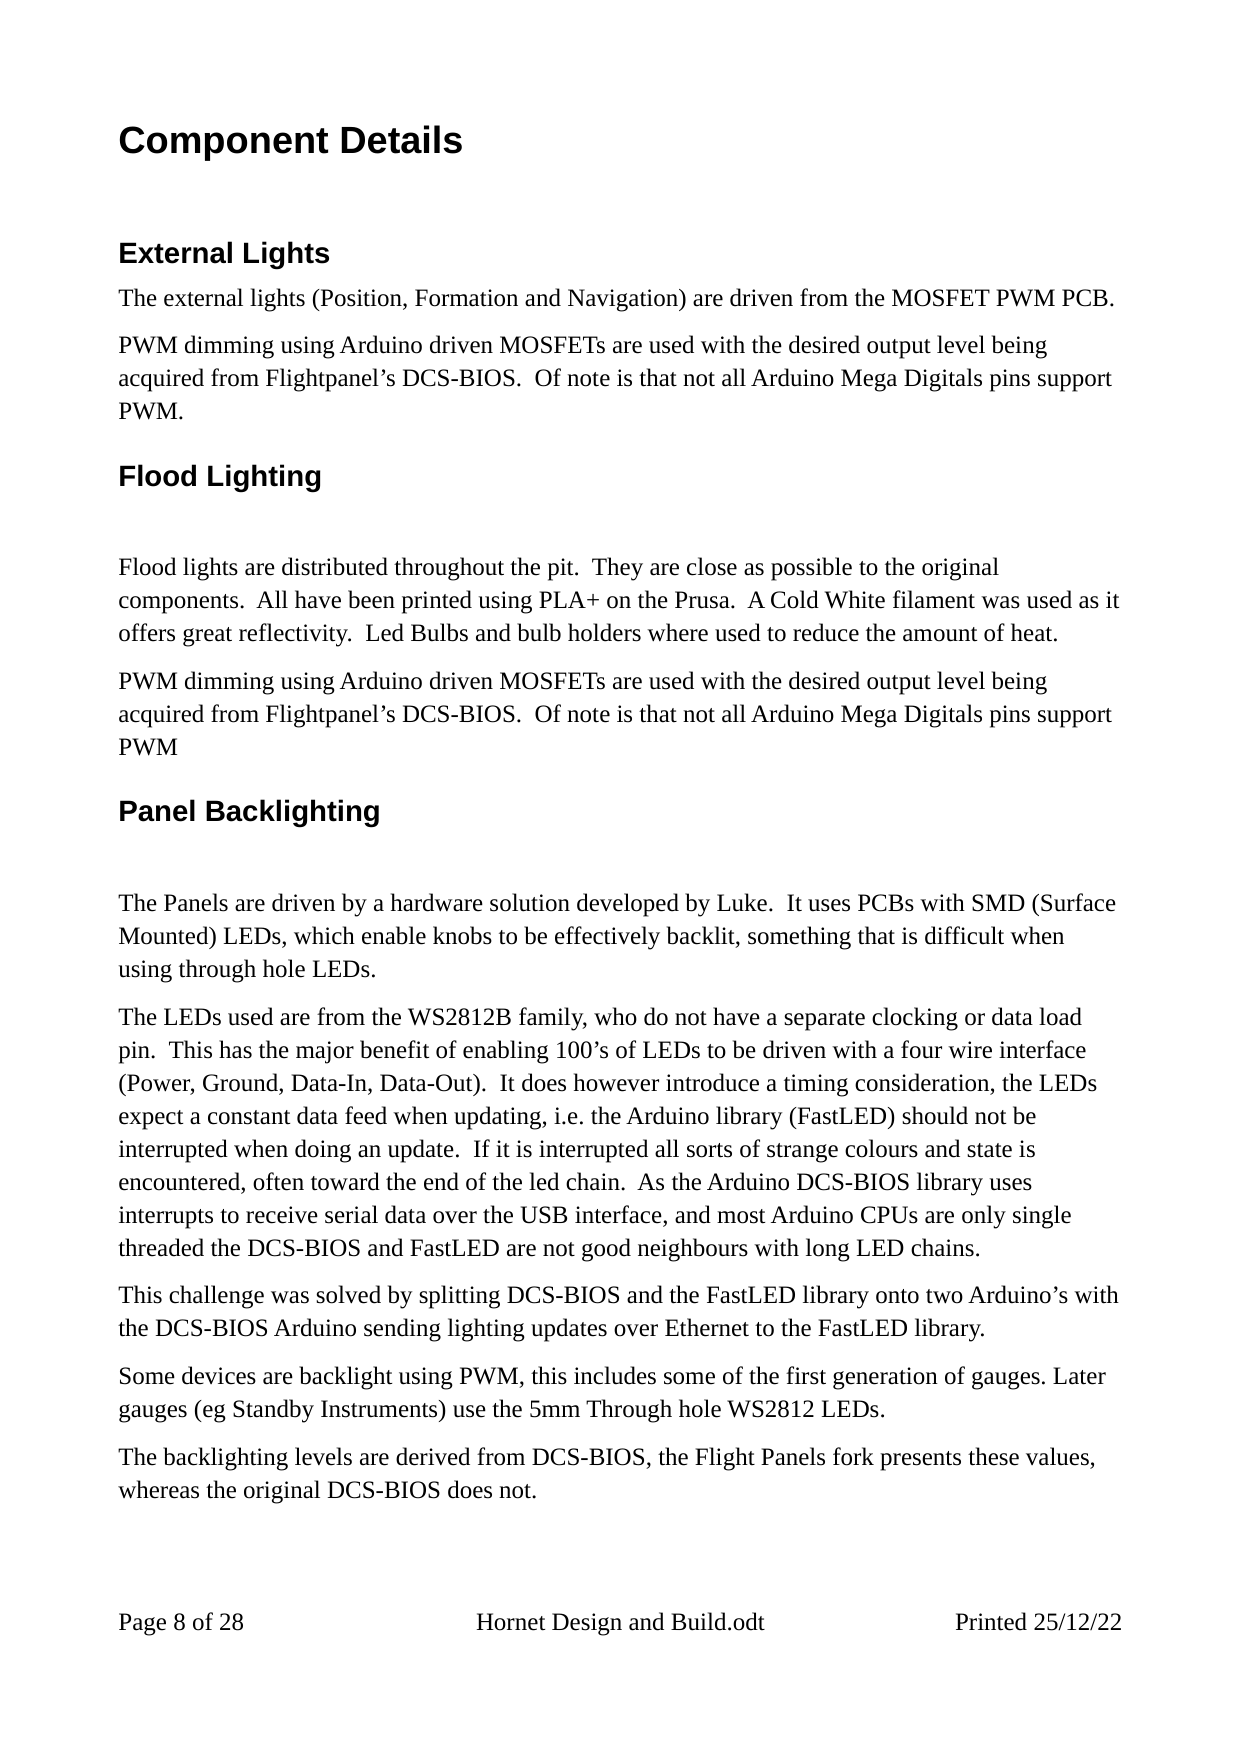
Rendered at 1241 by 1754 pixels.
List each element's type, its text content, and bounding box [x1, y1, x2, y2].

text Some devices are backlight using PWM, this includes some of the first generation of gauges. Later gauges (eg Standby Instruments) use the 5mm Through hole WS2812 LEDs. [118, 1361, 1122, 1423]
text Flood lights are distributed throughout the pit. They are close as possible to the original components. All have been printed using PLA+ on the Prusa. A Cold White filament was used as it offers great reflectivity. Led Bulbs and bulb holders where used to reduce the amount of heat. [118, 552, 1122, 647]
subtitle Panel Backlighting [118, 794, 1122, 828]
text The external lights (Position, Formation and Navigation) are driven from the MOSFET PWM PCB. [118, 283, 1122, 311]
text The Panels are driven by a hardware solution developed by Luke. It uses PCBs with SMD (Surface Mounted) LEDs, which enable knobs to be effectively backlit, something that is difficult when using through hole LEDs. [118, 888, 1122, 983]
text The LEDs used are from the WS2812B family, who do not have a separate clocking or data load pin. This has the major benefit of enabling 100’s of LEDs to be driven with a four wire interface (Power, Ground, Data-In, Data-Out). It does however introduce a timing consideration, the LEDs expect a constant data feed when updating, i.e. the Arduino library (FastLED) should not be interrupted when doing an update. If it is interrupted all sorts of strange colours and state is encountered, often toward the end of the led chain. As the Arduino DCS-BIOS library uses interrupts to receive serial data over the USB interface, and most Arduino CPUs are only single threaded the DCS-BIOS and FastLED are not good neighbours with long LED chains. [118, 1002, 1122, 1262]
subtitle Flood Lighting [118, 458, 1122, 492]
subtitle External Lights [118, 236, 1122, 270]
text This challenge was solved by splitting DCS-BIOS and the FastLED library onto two Arduino’s with the DCS-BIOS Arduino sending lighting updates over Ethernet to the FastLED library. [118, 1281, 1122, 1342]
subtitle Component Details [118, 118, 1122, 162]
text The backlighting levels are derived from DCS-BIOS, the Flight Panels fork presents these values, whereas the original DCS-BIOS does not. [118, 1442, 1122, 1503]
text PWM dimming using Arduino driven MOSFETs are used with the desired output level being acquired from Flightpanel’s DCS-BIOS. Of note is that not all Arduino Mega Digitals pins support PWM [118, 666, 1122, 761]
text PWM dimming using Arduino driven MOSFETs are used with the desired output level being acquired from Flightpanel’s DCS-BIOS. Of note is that not all Arduino Mega Digitals pins support PWM. [118, 330, 1122, 425]
